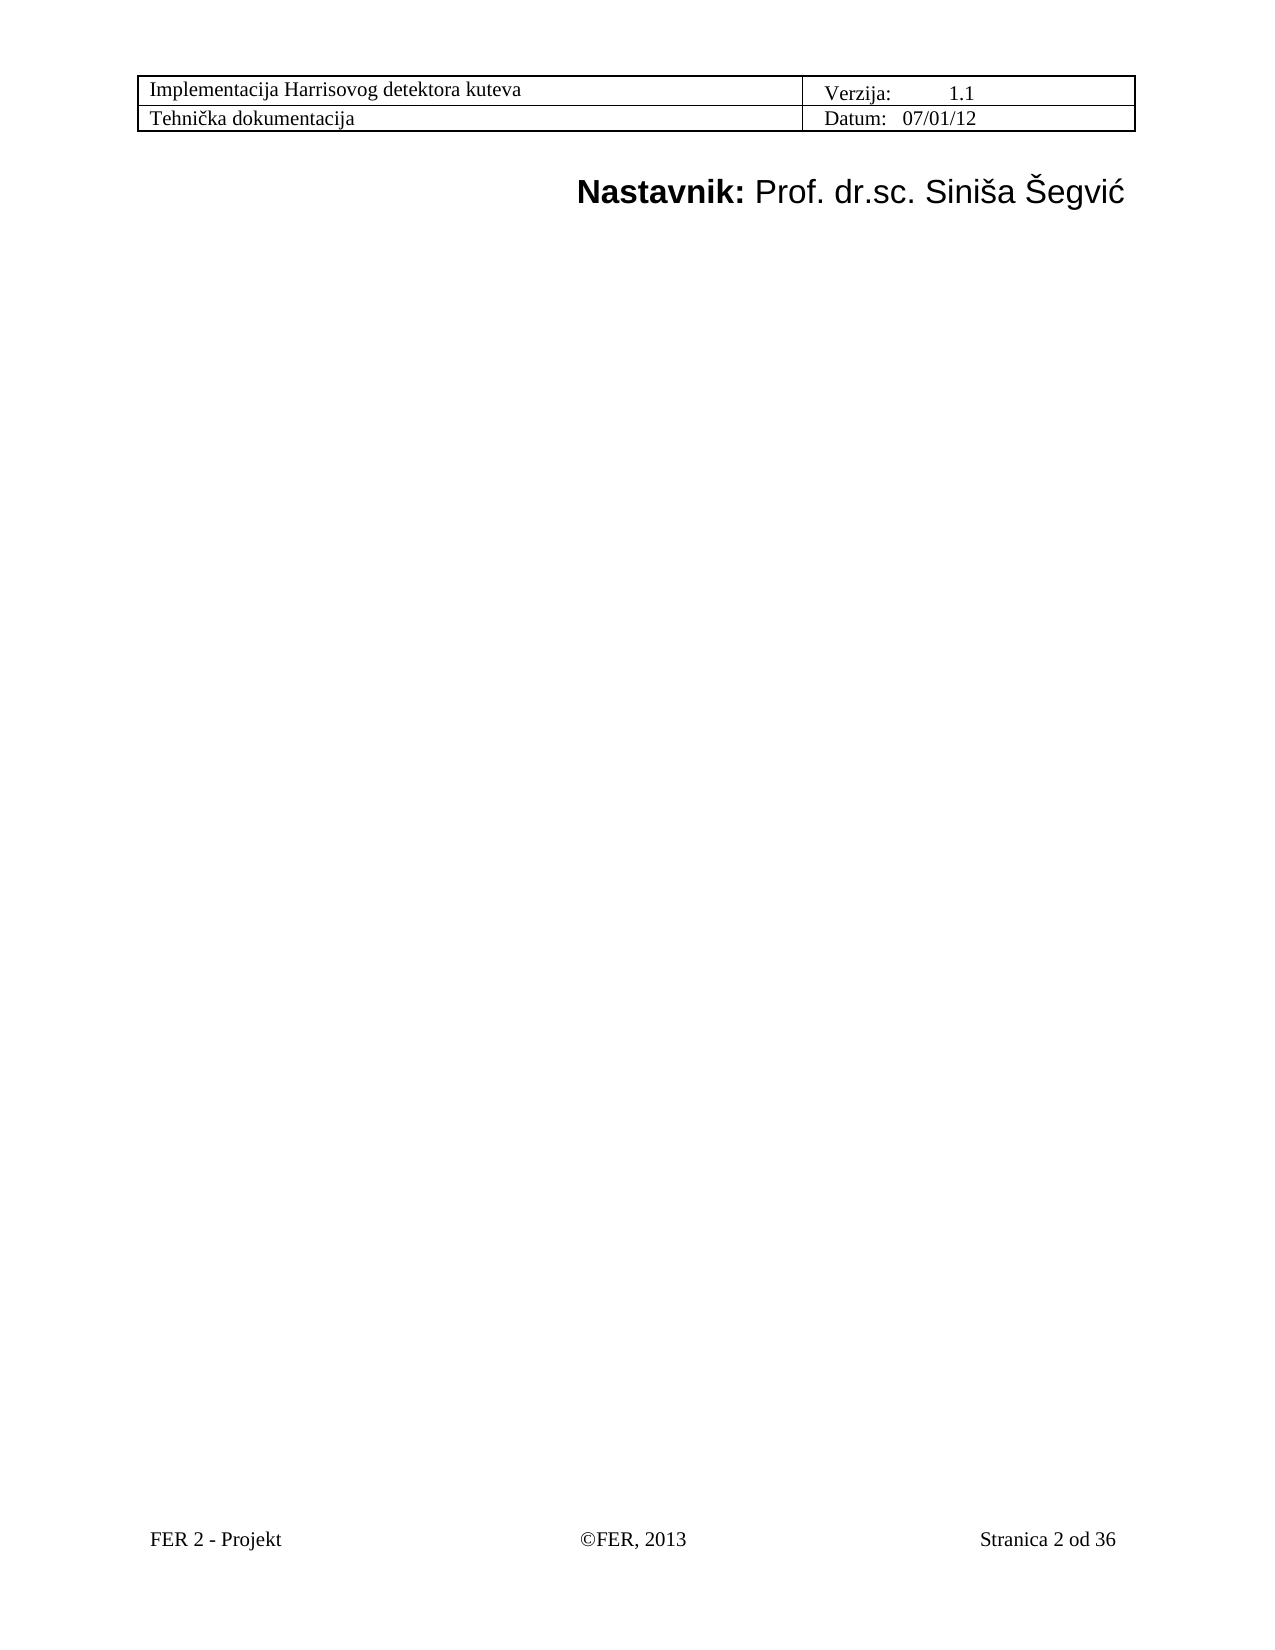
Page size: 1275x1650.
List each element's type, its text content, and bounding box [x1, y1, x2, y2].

text Nastavnik: Prof. dr.sc. Siniša Šegvić [150, 172, 1125, 211]
